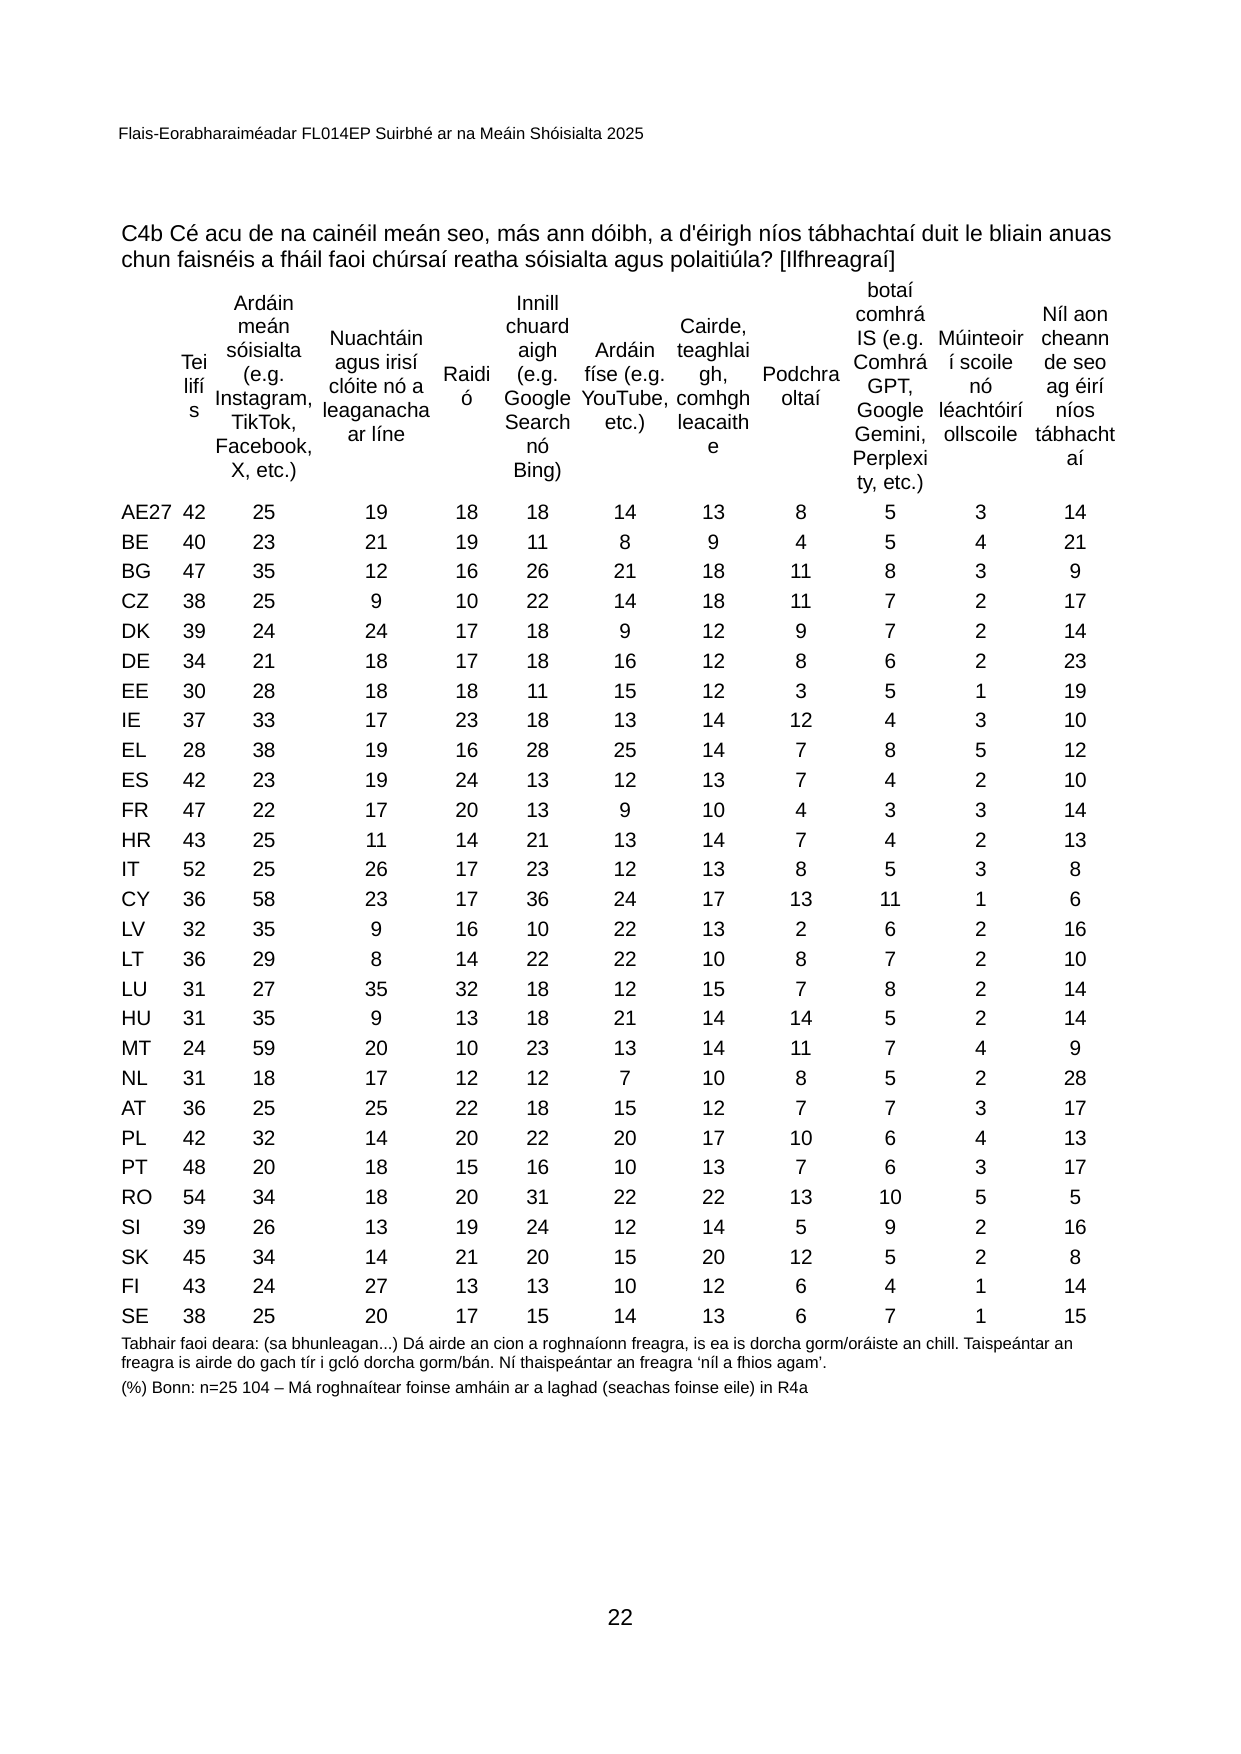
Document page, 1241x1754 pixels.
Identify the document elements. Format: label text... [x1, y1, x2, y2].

table_cell 18 [316, 676, 436, 705]
table_cell 8 [847, 556, 933, 586]
table_cell 5 [847, 527, 933, 556]
table_cell 12 [578, 854, 672, 884]
table_cell 3 [933, 1152, 1028, 1182]
table_cell 8 [1028, 1242, 1122, 1271]
table_cell 38 [177, 1301, 211, 1331]
table_cell 27 [316, 1271, 436, 1301]
table_cell 23 [316, 884, 436, 914]
table_cell FI [118, 1271, 177, 1301]
table_cell 10 [578, 1152, 672, 1182]
table_cell 20 [436, 1182, 497, 1212]
table_cell 10 [755, 1123, 847, 1152]
table_cell 15 [436, 1152, 497, 1182]
table_cell 4 [933, 527, 1028, 556]
table_cell 32 [436, 974, 497, 1003]
table_cell 14 [1028, 974, 1122, 1003]
table_cell 4 [933, 1123, 1028, 1152]
table_cell SI [118, 1212, 177, 1242]
table_cell 32 [211, 1123, 316, 1152]
table_cell AE27 [118, 497, 177, 527]
table_cell 14 [755, 1003, 847, 1033]
table_cell 17 [672, 1123, 754, 1152]
table_cell 18 [316, 1152, 436, 1182]
table_cell 13 [1028, 825, 1122, 854]
table_cell 8 [755, 1063, 847, 1093]
table_cell 14 [1028, 616, 1122, 646]
table_cell botaí comhrá IS (e.g. Comhrá GPT, Google Gemini, Perplexity, etc.) [847, 275, 933, 497]
table_cell 3 [755, 676, 847, 705]
table_cell 5 [755, 1212, 847, 1242]
table_cell 4 [755, 795, 847, 824]
table_cell 3 [847, 795, 933, 824]
table_cell 13 [498, 765, 577, 795]
table_cell 23 [498, 1033, 577, 1063]
table_cell Raidió [436, 275, 497, 497]
table_cell 2 [933, 1212, 1028, 1242]
table_cell 22 [498, 586, 577, 616]
table_cell 12 [755, 1242, 847, 1271]
table_cell 13 [316, 1212, 436, 1242]
table_cell 25 [211, 1093, 316, 1122]
table_cell 2 [933, 1003, 1028, 1033]
table_cell 13 [578, 705, 672, 735]
table_cell 18 [498, 616, 577, 646]
table_cell 2 [933, 825, 1028, 854]
table_cell 54 [177, 1182, 211, 1212]
table_cell 14 [672, 825, 754, 854]
table_cell 14 [1028, 795, 1122, 824]
table_cell 22 [211, 795, 316, 824]
table_cell 10 [672, 795, 754, 824]
table_cell 17 [316, 705, 436, 735]
table_cell 18 [672, 556, 754, 586]
table_cell HR [118, 825, 177, 854]
table_cell 11 [755, 586, 847, 616]
table_cell 21 [436, 1242, 497, 1271]
table_cell 12 [672, 616, 754, 646]
table_cell 12 [578, 974, 672, 1003]
table_cell 13 [436, 1003, 497, 1033]
table_cell IE [118, 705, 177, 735]
table_cell 21 [578, 556, 672, 586]
table_cell 3 [933, 497, 1028, 527]
table_cell 12 [498, 1063, 577, 1093]
table_cell 18 [672, 586, 754, 616]
table_cell 15 [578, 1242, 672, 1271]
table_cell 4 [847, 765, 933, 795]
table_cell 39 [177, 1212, 211, 1242]
table_cell 19 [1028, 676, 1122, 705]
table_cell Tabhair faoi deara: (sa bhunleagan...) Dá airde an cion a roghnaíonn freagra, is ea is dorcha gorm/oráiste an chill. Taispeántar an freagra is airde do gach tír i gcló dorcha gorm/bán. Ní thaispeántar an freagra ‘níl a fhios agam’. [118, 1331, 1122, 1375]
table_cell 14 [316, 1242, 436, 1271]
table_cell 13 [672, 1301, 754, 1331]
table_cell 34 [211, 1182, 316, 1212]
table_cell 17 [436, 884, 497, 914]
table_cell LV [118, 914, 177, 944]
table_cell 17 [1028, 1093, 1122, 1122]
table_cell 9 [1028, 1033, 1122, 1063]
table_cell 11 [316, 825, 436, 854]
table_cell 10 [672, 944, 754, 973]
table_cell 7 [755, 825, 847, 854]
table_cell 13 [578, 1033, 672, 1063]
table_cell [118, 275, 177, 497]
table_cell Podchraoltaí [755, 275, 847, 497]
table_cell 10 [1028, 944, 1122, 973]
table_cell 11 [498, 527, 577, 556]
table_cell 7 [847, 616, 933, 646]
table_cell 19 [316, 765, 436, 795]
table_cell 35 [211, 1003, 316, 1033]
table_cell PT [118, 1152, 177, 1182]
table_cell 19 [436, 1212, 497, 1242]
table_cell 13 [672, 497, 754, 527]
table_cell 2 [933, 616, 1028, 646]
table_cell 17 [436, 616, 497, 646]
table_cell 1 [933, 1301, 1028, 1331]
table_cell 14 [1028, 1003, 1122, 1033]
table_cell 37 [177, 705, 211, 735]
table_cell 14 [578, 497, 672, 527]
table_cell 2 [933, 646, 1028, 676]
table_cell 39 [177, 616, 211, 646]
table_cell 5 [847, 497, 933, 527]
table_cell 13 [755, 1182, 847, 1212]
table_cell AT [118, 1093, 177, 1122]
table_cell 7 [578, 1063, 672, 1093]
table_cell 36 [177, 884, 211, 914]
table_cell 14 [436, 825, 497, 854]
table_cell 52 [177, 854, 211, 884]
table_cell 17 [436, 854, 497, 884]
table_cell 16 [436, 735, 497, 765]
table_cell 47 [177, 795, 211, 824]
table_cell 45 [177, 1242, 211, 1271]
table_cell 10 [847, 1182, 933, 1212]
table_cell 36 [177, 944, 211, 973]
table_cell RO [118, 1182, 177, 1212]
table_cell 7 [755, 974, 847, 1003]
table_cell 16 [436, 556, 497, 586]
table_cell BE [118, 527, 177, 556]
table_cell 16 [498, 1152, 577, 1182]
table_cell 22 [578, 914, 672, 944]
table_cell 58 [211, 884, 316, 914]
table_cell Cairde, teaghlaigh, comhghleacaithe [672, 275, 754, 497]
table_cell 21 [211, 646, 316, 676]
table_cell 12 [672, 1093, 754, 1122]
table_cell 10 [1028, 765, 1122, 795]
table_cell 15 [1028, 1301, 1122, 1331]
table_cell 18 [211, 1063, 316, 1093]
table_cell 16 [1028, 914, 1122, 944]
table_cell 8 [847, 735, 933, 765]
table_cell 15 [578, 676, 672, 705]
table_cell 14 [316, 1123, 436, 1152]
table_cell 17 [1028, 1152, 1122, 1182]
table_cell 1 [933, 884, 1028, 914]
table_cell 22 [436, 1093, 497, 1122]
table_cell 5 [847, 854, 933, 884]
table_cell 8 [578, 527, 672, 556]
table_cell 24 [177, 1033, 211, 1063]
table_cell 24 [436, 765, 497, 795]
table_cell 6 [847, 1123, 933, 1152]
table_cell 38 [177, 586, 211, 616]
table_cell 35 [211, 914, 316, 944]
table_cell SE [118, 1301, 177, 1331]
table_cell 48 [177, 1152, 211, 1182]
table_cell LU [118, 974, 177, 1003]
table_cell 8 [1028, 854, 1122, 884]
table_cell 25 [211, 825, 316, 854]
table_cell 7 [847, 1093, 933, 1122]
table_cell 12 [316, 556, 436, 586]
table_cell 14 [578, 1301, 672, 1331]
table_cell 40 [177, 527, 211, 556]
table_cell 18 [498, 1093, 577, 1122]
table_cell 11 [847, 884, 933, 914]
table_cell 2 [755, 914, 847, 944]
table_cell 20 [436, 1123, 497, 1152]
table_cell 18 [436, 497, 497, 527]
table_cell 38 [211, 735, 316, 765]
table_cell 20 [436, 795, 497, 824]
table_cell MT [118, 1033, 177, 1063]
table_cell CY [118, 884, 177, 914]
table_cell 20 [316, 1301, 436, 1331]
table_cell 7 [847, 586, 933, 616]
table_cell 4 [847, 825, 933, 854]
table_cell DE [118, 646, 177, 676]
table_cell 24 [578, 884, 672, 914]
table_cell 11 [498, 676, 577, 705]
table_cell 23 [498, 854, 577, 884]
table_cell 31 [177, 1063, 211, 1093]
table_cell 6 [847, 1152, 933, 1182]
table_cell 18 [498, 705, 577, 735]
table_cell 9 [316, 914, 436, 944]
table_cell 10 [498, 914, 577, 944]
table_cell 13 [672, 1152, 754, 1182]
table_cell 9 [847, 1212, 933, 1242]
table_cell 11 [755, 556, 847, 586]
table_cell 14 [1028, 497, 1122, 527]
table_cell 4 [847, 1271, 933, 1301]
table_cell 2 [933, 1242, 1028, 1271]
table_cell 21 [1028, 527, 1122, 556]
table_cell 20 [316, 1033, 436, 1063]
table_cell 18 [316, 646, 436, 676]
table_cell FR [118, 795, 177, 824]
table_cell 23 [436, 705, 497, 735]
table_cell 10 [436, 586, 497, 616]
table_cell 3 [933, 795, 1028, 824]
table_cell 17 [436, 646, 497, 676]
table_cell 6 [755, 1301, 847, 1331]
table_cell 42 [177, 497, 211, 527]
table_cell 36 [177, 1093, 211, 1122]
table_cell 19 [316, 497, 436, 527]
table_cell BG [118, 556, 177, 586]
table_cell 23 [1028, 646, 1122, 676]
table_cell 18 [436, 676, 497, 705]
table_cell 20 [578, 1123, 672, 1152]
table_cell 24 [211, 1271, 316, 1301]
table_cell 28 [177, 735, 211, 765]
table_cell 15 [498, 1301, 577, 1331]
table_cell Ardáin meán sóisialta (e.g. Instagram, TikTok, Facebook, X, etc.) [211, 275, 316, 497]
table_cell 4 [933, 1033, 1028, 1063]
table_cell 21 [316, 527, 436, 556]
table_cell 11 [755, 1033, 847, 1063]
table_cell 12 [672, 1271, 754, 1301]
table_cell 7 [755, 735, 847, 765]
table_cell Nuachtáin agus irisí clóite nó a leaganacha ar líne [316, 275, 436, 497]
table_cell 25 [211, 586, 316, 616]
table_cell 25 [316, 1093, 436, 1122]
table_cell 13 [755, 884, 847, 914]
table_cell 2 [933, 1063, 1028, 1093]
table_cell 23 [211, 765, 316, 795]
table_cell 20 [498, 1242, 577, 1271]
table_cell 16 [436, 914, 497, 944]
table_cell 22 [578, 944, 672, 973]
table_cell 15 [672, 974, 754, 1003]
table_cell 12 [672, 676, 754, 705]
table_cell 3 [933, 1093, 1028, 1122]
table_cell 22 [672, 1182, 754, 1212]
table_cell EL [118, 735, 177, 765]
table_cell Múinteoirí scoile nó léachtóirí ollscoile [933, 275, 1028, 497]
table_cell 17 [672, 884, 754, 914]
table_cell 21 [498, 825, 577, 854]
table_cell 18 [498, 497, 577, 527]
table_cell 2 [933, 765, 1028, 795]
table_cell Níl aon cheann de seo ag éirí níos tábhachtaí [1028, 275, 1122, 497]
table_cell 25 [211, 1301, 316, 1331]
table_cell 34 [177, 646, 211, 676]
table_cell 4 [755, 527, 847, 556]
table_cell 16 [578, 646, 672, 676]
table_cell 14 [578, 586, 672, 616]
table_cell 6 [1028, 884, 1122, 914]
table_cell 6 [847, 914, 933, 944]
table_cell 3 [933, 556, 1028, 586]
table_cell 6 [847, 646, 933, 676]
table_cell 42 [177, 1123, 211, 1152]
table_cell 17 [316, 795, 436, 824]
table_cell 35 [211, 556, 316, 586]
table_cell 8 [316, 944, 436, 973]
table_cell 13 [1028, 1123, 1122, 1152]
table_cell 19 [436, 527, 497, 556]
table_cell 28 [498, 735, 577, 765]
table_cell 8 [755, 497, 847, 527]
table_cell PL [118, 1123, 177, 1152]
table_cell 9 [1028, 556, 1122, 586]
table_cell 7 [847, 1301, 933, 1331]
table_cell 18 [498, 1003, 577, 1033]
table_cell 29 [211, 944, 316, 973]
table_cell 26 [498, 556, 577, 586]
table_cell 2 [933, 914, 1028, 944]
table_cell 34 [211, 1242, 316, 1271]
table_cell 2 [933, 586, 1028, 616]
table_cell 18 [316, 1182, 436, 1212]
table_cell 20 [211, 1152, 316, 1182]
table_cell 32 [177, 914, 211, 944]
table_cell 42 [177, 765, 211, 795]
table_cell Innill chuardaigh (e.g. Google Search nó Bing) [498, 275, 577, 497]
table_cell 10 [436, 1033, 497, 1063]
table_cell 10 [672, 1063, 754, 1093]
table_cell 9 [578, 616, 672, 646]
table_cell IT [118, 854, 177, 884]
table_cell 17 [316, 1063, 436, 1093]
table_cell 5 [847, 1242, 933, 1271]
table_cell 4 [847, 705, 933, 735]
table_cell 2 [933, 944, 1028, 973]
table_cell 59 [211, 1033, 316, 1063]
table_cell 17 [1028, 586, 1122, 616]
table_cell 13 [672, 854, 754, 884]
table_cell 22 [498, 1123, 577, 1152]
table_cell 3 [933, 705, 1028, 735]
table_header C4b Cé acu de na cainéil meán seo, más ann dóibh, a d'éirigh níos tábhachtaí duit le bliain anuas chun faisnéis a fháil faoi chúrsaí reatha sóisialta agus polaitiúla? [Ilfhreagraí] [118, 217, 1122, 275]
table_cell 8 [755, 646, 847, 676]
table_cell 9 [755, 616, 847, 646]
table_cell SK [118, 1242, 177, 1271]
table_cell 33 [211, 705, 316, 735]
table_cell 7 [847, 944, 933, 973]
table_cell 14 [672, 1033, 754, 1063]
table_cell 21 [578, 1003, 672, 1033]
table_cell 8 [755, 944, 847, 973]
table_cell 7 [847, 1033, 933, 1063]
table_cell 7 [755, 1093, 847, 1122]
table_cell 31 [498, 1182, 577, 1212]
table_cell 9 [316, 1003, 436, 1033]
table_cell 31 [177, 974, 211, 1003]
table_cell 12 [578, 1212, 672, 1242]
table_cell 6 [755, 1271, 847, 1301]
table_cell DK [118, 616, 177, 646]
table_cell 24 [316, 616, 436, 646]
table_cell EE [118, 676, 177, 705]
table_cell 9 [316, 586, 436, 616]
table_cell 26 [316, 854, 436, 884]
table_cell 31 [177, 1003, 211, 1033]
table_cell 13 [578, 825, 672, 854]
table_cell 20 [672, 1242, 754, 1271]
table_cell 14 [672, 1003, 754, 1033]
table_cell 9 [578, 795, 672, 824]
table_cell 13 [672, 765, 754, 795]
table_cell 9 [672, 527, 754, 556]
table_cell 14 [672, 735, 754, 765]
table_cell 35 [316, 974, 436, 1003]
table_cell (%) Bonn: n=25 104 – Má roghnaítear foinse amháin ar a laghad (seachas foinse eile) in R4a [118, 1375, 1122, 1400]
table_cell 1 [933, 1271, 1028, 1301]
table_cell 17 [436, 1301, 497, 1331]
table_cell 5 [1028, 1182, 1122, 1212]
table_cell 8 [755, 854, 847, 884]
table_cell LT [118, 944, 177, 973]
table_cell 12 [578, 765, 672, 795]
table_cell 15 [578, 1093, 672, 1122]
table_cell 28 [211, 676, 316, 705]
table_cell 18 [498, 974, 577, 1003]
table_cell 13 [498, 1271, 577, 1301]
table_cell CZ [118, 586, 177, 616]
table_cell HU [118, 1003, 177, 1033]
table_cell 3 [933, 854, 1028, 884]
table_cell 24 [211, 616, 316, 646]
table_cell 13 [672, 914, 754, 944]
table_cell 10 [578, 1271, 672, 1301]
table_cell 24 [498, 1212, 577, 1242]
table_cell 5 [847, 1003, 933, 1033]
table_cell 28 [1028, 1063, 1122, 1093]
table_cell 30 [177, 676, 211, 705]
table_cell 12 [755, 705, 847, 735]
table_cell NL [118, 1063, 177, 1093]
table_cell ES [118, 765, 177, 795]
table_cell 7 [755, 1152, 847, 1182]
table_cell 36 [498, 884, 577, 914]
table_cell 43 [177, 1271, 211, 1301]
table_cell 47 [177, 556, 211, 586]
table_cell 14 [1028, 1271, 1122, 1301]
table_cell 19 [316, 735, 436, 765]
table_cell 14 [672, 1212, 754, 1242]
table_cell 26 [211, 1212, 316, 1242]
table_cell 12 [436, 1063, 497, 1093]
table_cell 43 [177, 825, 211, 854]
table_cell 5 [933, 1182, 1028, 1212]
table_cell 23 [211, 527, 316, 556]
table_cell 13 [498, 795, 577, 824]
table_cell 14 [436, 944, 497, 973]
table_cell 27 [211, 974, 316, 1003]
table_cell 5 [933, 735, 1028, 765]
table_cell 5 [847, 1063, 933, 1093]
table_cell 8 [847, 974, 933, 1003]
table_cell Ardáin físe (e.g. YouTube, etc.) [578, 275, 672, 497]
table_cell 25 [211, 497, 316, 527]
table_cell 25 [578, 735, 672, 765]
table_cell 22 [578, 1182, 672, 1212]
table_cell 16 [1028, 1212, 1122, 1242]
table_cell 25 [211, 854, 316, 884]
table_cell 7 [755, 765, 847, 795]
table_cell 10 [1028, 705, 1122, 735]
table_cell Teilifís [177, 275, 211, 497]
table_cell 12 [1028, 735, 1122, 765]
table_cell 5 [847, 676, 933, 705]
table_cell 12 [672, 646, 754, 676]
table_cell 2 [933, 974, 1028, 1003]
table_cell 13 [436, 1271, 497, 1301]
table_cell 1 [933, 676, 1028, 705]
table_cell 22 [498, 944, 577, 973]
table_cell 18 [498, 646, 577, 676]
table_cell 14 [672, 705, 754, 735]
